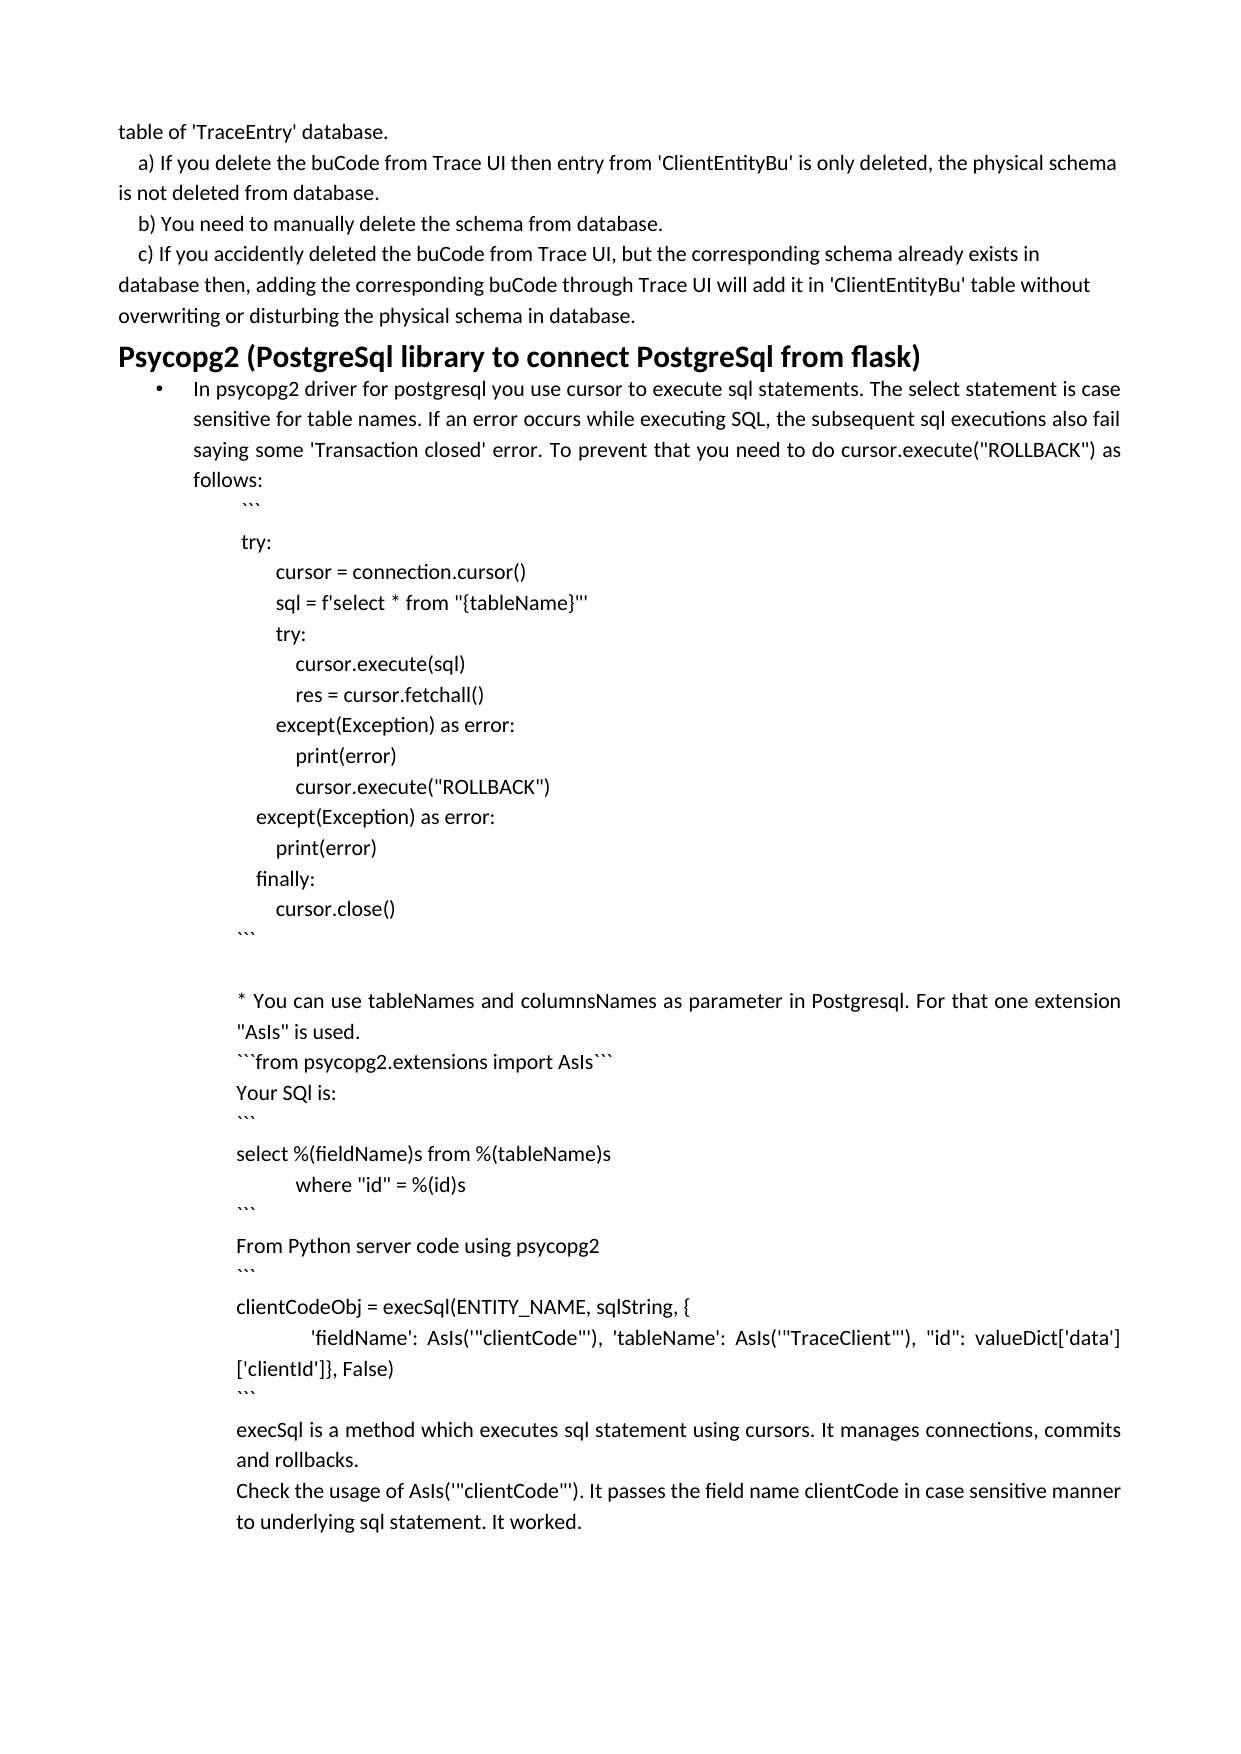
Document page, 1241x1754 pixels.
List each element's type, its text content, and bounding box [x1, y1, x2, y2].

text ``` [236, 497, 1122, 524]
text ```from psycopg2.extensions import AsIs``` [236, 1048, 1122, 1075]
text finally: [236, 865, 1122, 891]
text Check the usage of AsIs('"clientCode"'). It passes the field name clientCode in case sensitive manner to underlying sql statement. It worked. [236, 1477, 1122, 1534]
subtitle Psycopg2 (PostgreSql library to connect PostgreSql from flask) [118, 337, 1122, 375]
text clientCodeObj = execSql(ENTITY_NAME, sqlString, { [236, 1293, 1122, 1320]
text try: [236, 620, 1122, 646]
text ``` [236, 1110, 1122, 1136]
list In psycopg2 driver for postgresql you use cursor to execute sql statements. The select statement is case sensitive for table names. If an error occurs while executing SQL, the subsequent sql executions also fail saying some 'Transaction closed' error. To prevent that you need to do cursor.execute("ROLLBACK") as follows: [156, 375, 1122, 493]
text cursor.close() [236, 895, 1122, 922]
text cursor = connection.cursor() [236, 558, 1122, 585]
text ``` [236, 1202, 1122, 1228]
text select %(fieldName)s from %(tableName)s [236, 1140, 1122, 1167]
text 'fieldName': AsIs('"clientCode"'), 'tableName': AsIs('"TraceClient"'), "id": valueDict['data']['clientId']}, False) [236, 1324, 1122, 1381]
text except(Exception) as error: [236, 712, 1122, 738]
text ``` [236, 1385, 1122, 1412]
text ``` [236, 1263, 1122, 1289]
text res = cursor.fetchall() [236, 681, 1122, 708]
text execSql is a method which executes sql statement using cursors. It manages connections, commits and rollbacks. [236, 1416, 1122, 1473]
text except(Exception) as error: [236, 803, 1122, 830]
text sql = f'select * from "{tableName}"' [236, 589, 1122, 616]
text cursor.execute("ROLLBACK") [236, 773, 1122, 799]
text From Python server code using psycopg2 [236, 1232, 1122, 1259]
text b) You need to manually delete the schema from database. [118, 210, 1122, 237]
text Your SQl is: [236, 1079, 1122, 1106]
text try: [236, 528, 1122, 554]
text c) If you accidently deleted the buCode from Trace UI, but the corresponding schema already exists in database then, adding the corresponding buCode through Trace UI will add it in 'ClientEntityBu' table without overwriting or disturbing the physical schema in database. [118, 241, 1122, 328]
text cursor.execute(sql) [236, 650, 1122, 677]
text where "id" = %(id)s [236, 1171, 1122, 1198]
text a) If you delete the buCode from Trace UI then entry from 'ClientEntityBu' is only deleted, the physical schema is not deleted from database. [118, 149, 1122, 206]
text * You can use tableNames and columnsNames as parameter in Postgresql. For that one extension "AsIs" is used. [236, 987, 1122, 1044]
text print(error) [236, 742, 1122, 769]
text print(error) [236, 834, 1122, 861]
text table of 'TraceEntry' database. [118, 118, 1122, 145]
text ``` [236, 926, 1122, 953]
